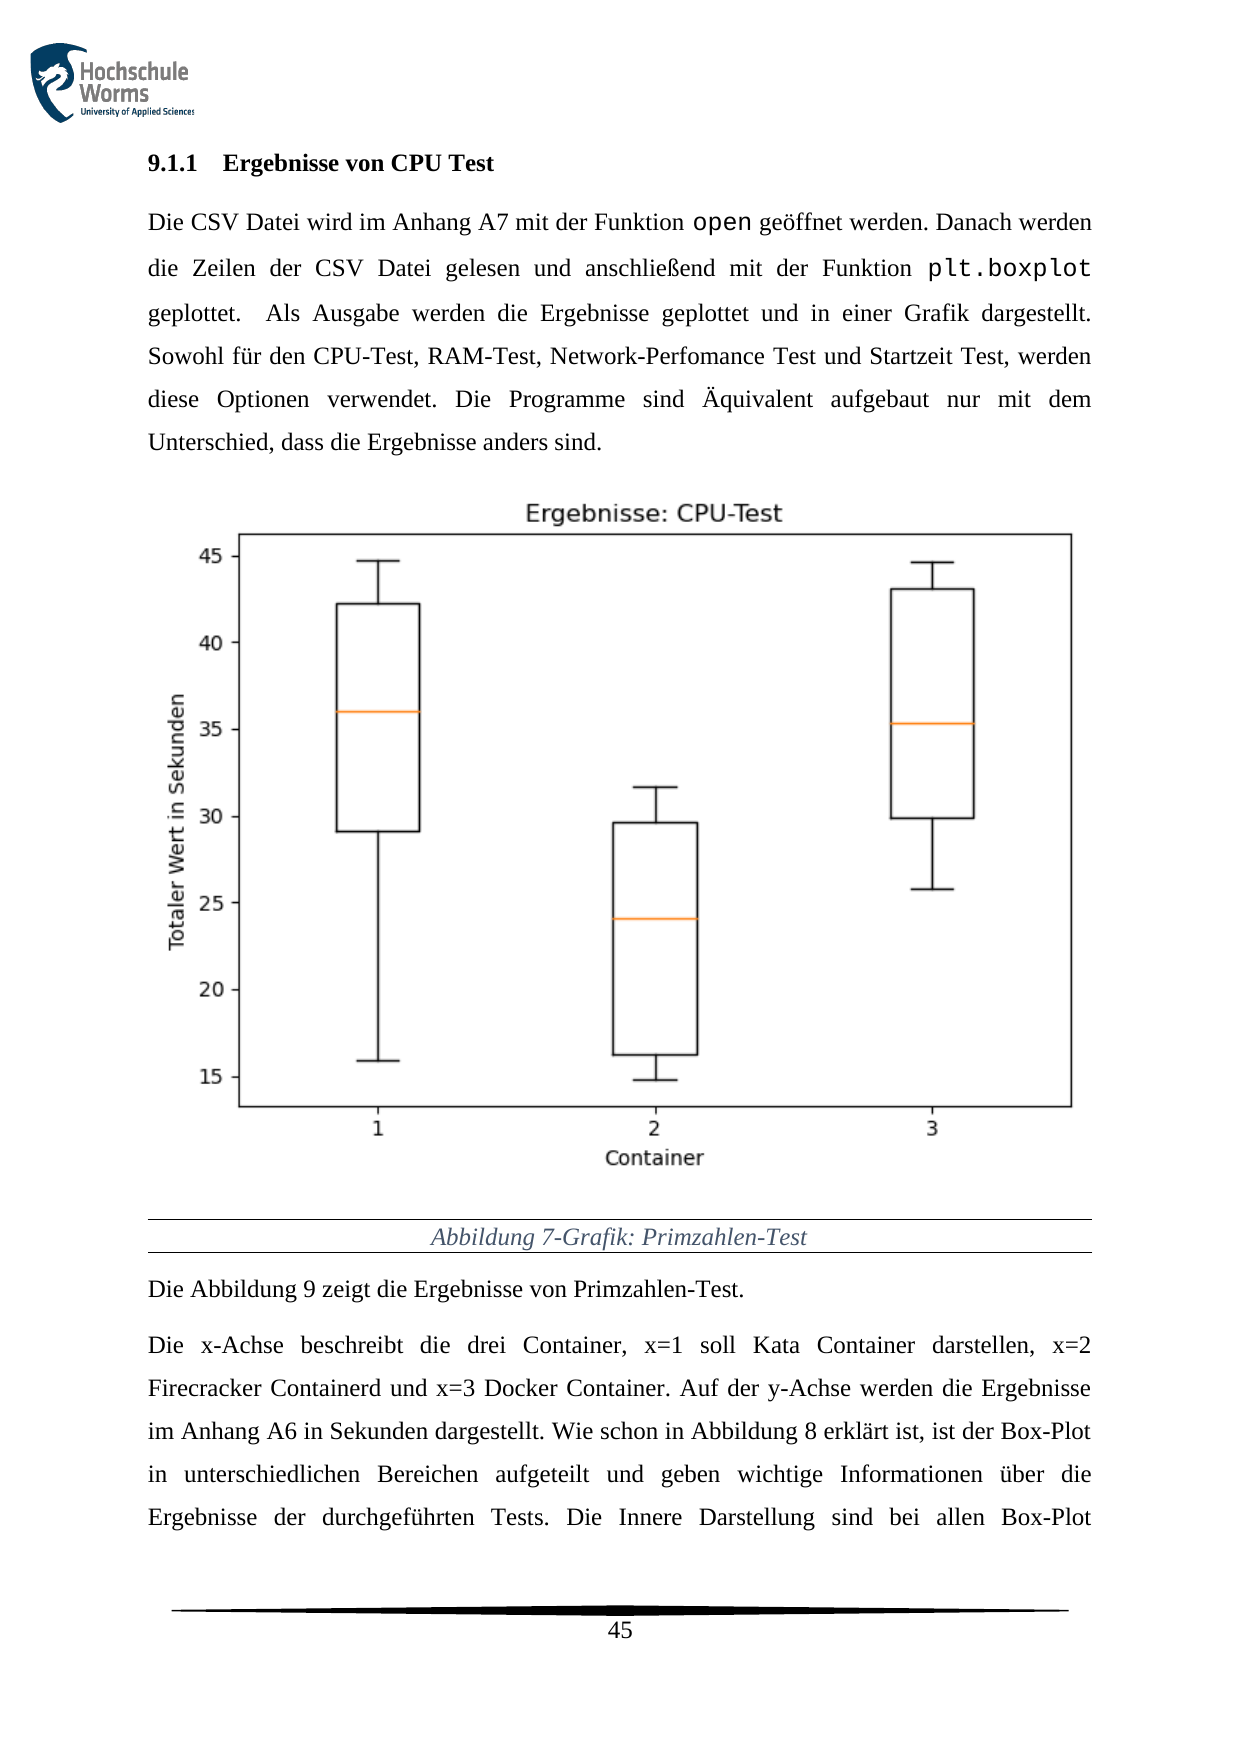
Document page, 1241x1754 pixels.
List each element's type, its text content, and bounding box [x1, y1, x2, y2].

text Abbildung 7-Grafik: Primzahlen-Test [148, 1220, 1092, 1252]
text Die Abbildung 9 zeigt die Ergebnisse von Primzahlen-Test. [148, 1274, 1092, 1303]
text Die CSV Datei wird im Anhang A7 mit der Funktion open geöffnet werden. Danach werden die Zeilen der CSV Datei gelesen und anschließend mit der Funktion plt.boxplot geplottet. Als Ausgabe werden die Ergebnisse geplottet und in einer Grafik dargestellt. Sowohl für den CPU-Test, RAM-Test, Network-Perfomance Test und Startzeit Test, werden diese Optionen verwendet. Die Programme sind Äquivalent aufgebaut nur mit dem Unterschied, dass die Ergebnisse anders sind. [148, 207, 1092, 456]
text Die x-Achse beschreibt die drei Container, x=1 soll Kata Container darstellen, x=2 Firecracker Containerd und x=3 Docker Container. Auf der y-Achse werden die Ergebnisse im Anhang A6 in Sekunden dargestellt. Wie schon in Abbildung 8 erklärt ist, ist der Box-Plot in unterschiedlichen Bereichen aufgeteilt und geben wichtige Informationen über die Ergebnisse der durchgeführten Tests. Die Innere Darstellung sind bei allen Box-Plot [148, 1330, 1092, 1531]
subtitle Ergebnisse von CPU Test [148, 148, 1092, 176]
